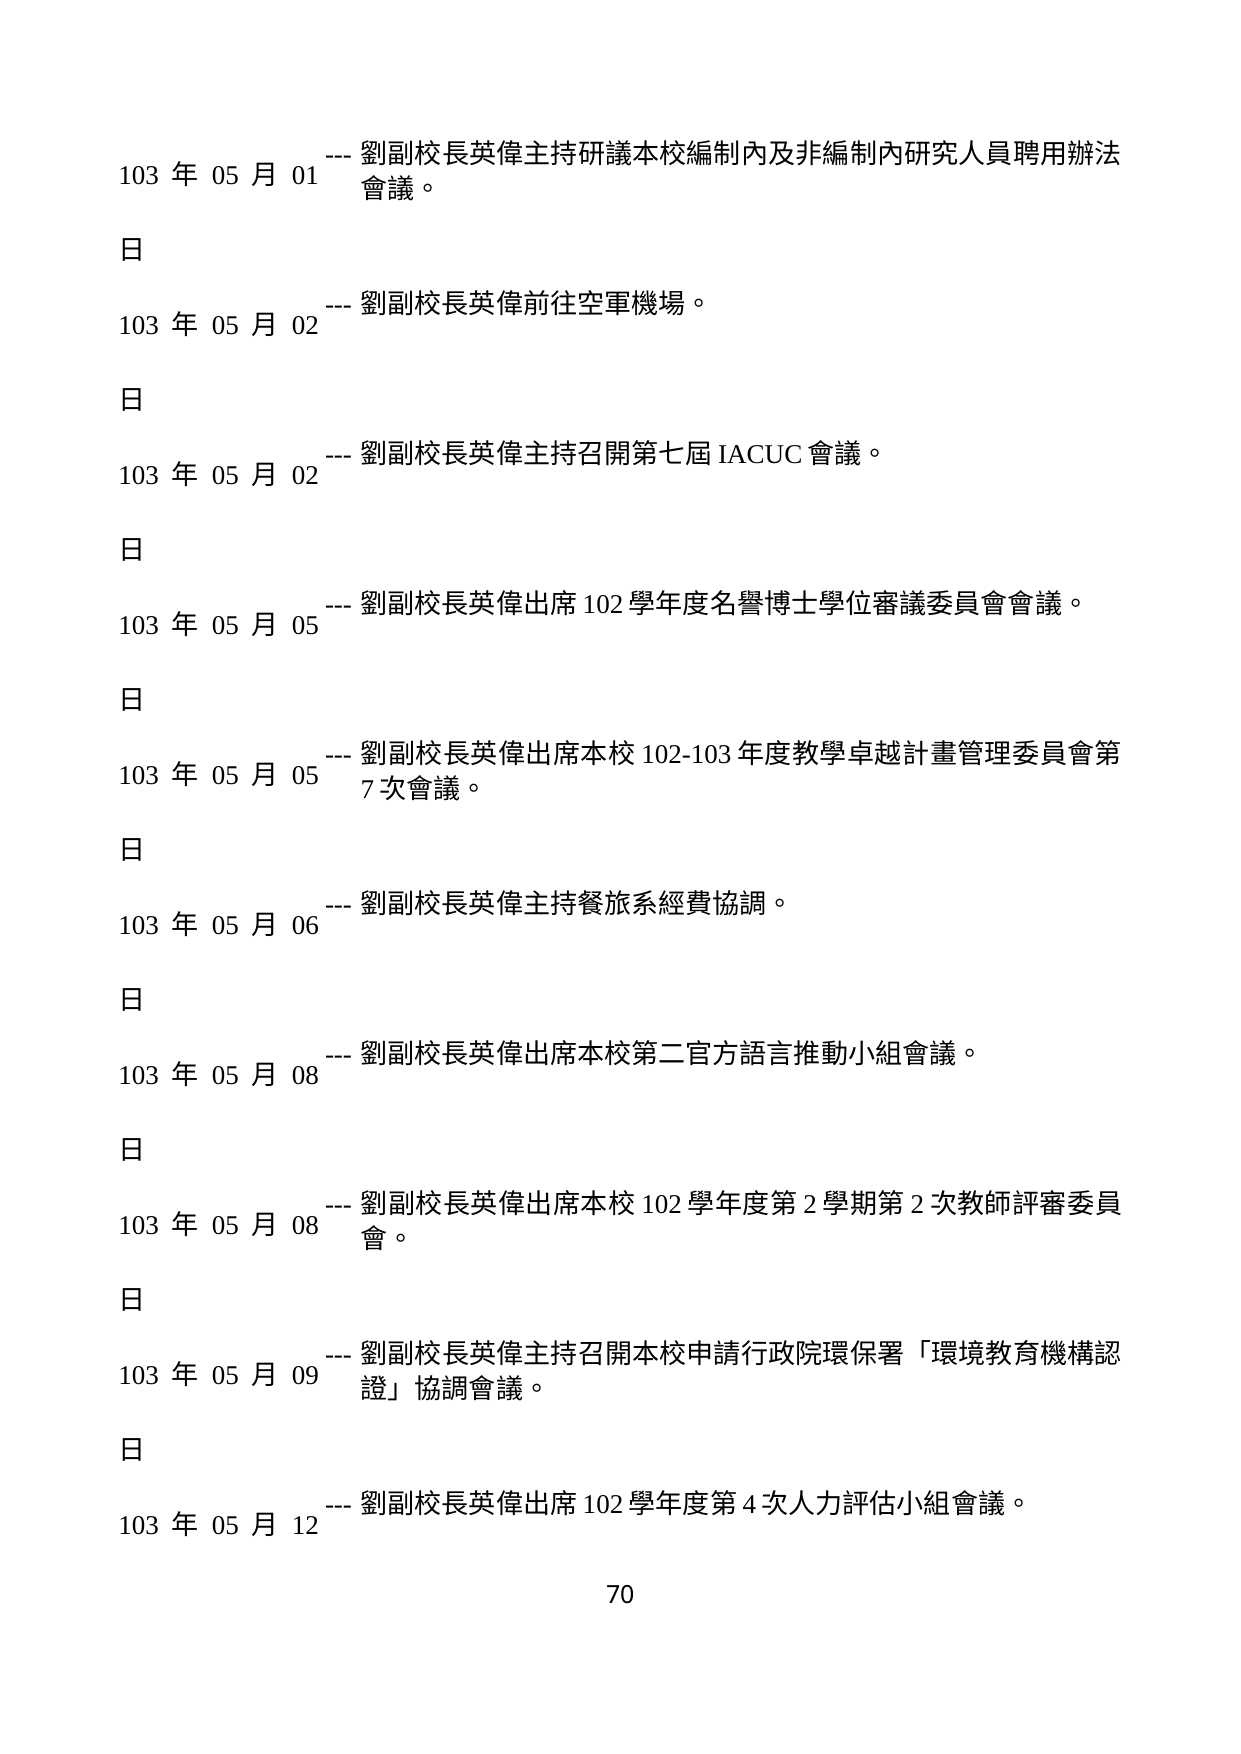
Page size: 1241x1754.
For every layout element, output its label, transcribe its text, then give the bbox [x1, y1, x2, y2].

table_cell 103年05月08日 [115, 1185, 322, 1335]
table_cell --- [322, 1485, 357, 1560]
table_cell --- [322, 285, 357, 435]
table_cell 劉副校長英偉主持研議本校編制內及非編制內研究人員聘用辦法會議。 [358, 135, 1125, 285]
table_cell 103年05月05日 [115, 735, 322, 885]
table_cell 劉副校長英偉出席102學年度名譽博士學位審議委員會會議。 [358, 585, 1125, 735]
table_cell 103年05月08日 [115, 1035, 322, 1185]
table_cell --- [322, 1335, 357, 1485]
table_cell 劉副校長英偉出席本校102學年度第2學期第2次教師評審委員會。 [358, 1185, 1125, 1335]
table_cell 劉副校長英偉出席本校102-103年度教學卓越計畫管理委員會第7次會議。 [358, 735, 1125, 885]
table_cell 103年05月01日 [115, 135, 322, 285]
table_cell --- [322, 1185, 357, 1335]
table_cell 103年05月12 [115, 1485, 322, 1560]
table_cell 劉副校長英偉主持召開第七屆IACUC會議。 [358, 435, 1125, 585]
table_cell 劉副校長英偉前往空軍機場。 [358, 285, 1125, 435]
table_cell 103年05月06日 [115, 885, 322, 1035]
table_cell 103年05月05日 [115, 585, 322, 735]
table_cell --- [322, 435, 357, 585]
table_cell 103年05月02日 [115, 285, 322, 435]
table_cell --- [322, 1035, 357, 1185]
table_cell 劉副校長英偉主持召開本校申請行政院環保署「環境教育機構認證」協調會議。 [358, 1335, 1125, 1485]
table_cell 103年05月02日 [115, 435, 322, 585]
table_cell 劉副校長英偉主持餐旅系經費協調。 [358, 885, 1125, 1035]
table_cell 103年05月09日 [115, 1335, 322, 1485]
table_cell --- [322, 885, 357, 1035]
table_cell --- [322, 135, 357, 285]
table_cell 劉副校長英偉出席102學年度第4次人力評估小組會議。 [358, 1485, 1125, 1560]
table_cell 劉副校長英偉出席本校第二官方語言推動小組會議。 [358, 1035, 1125, 1185]
table_cell --- [322, 735, 357, 885]
table_cell --- [322, 585, 357, 735]
